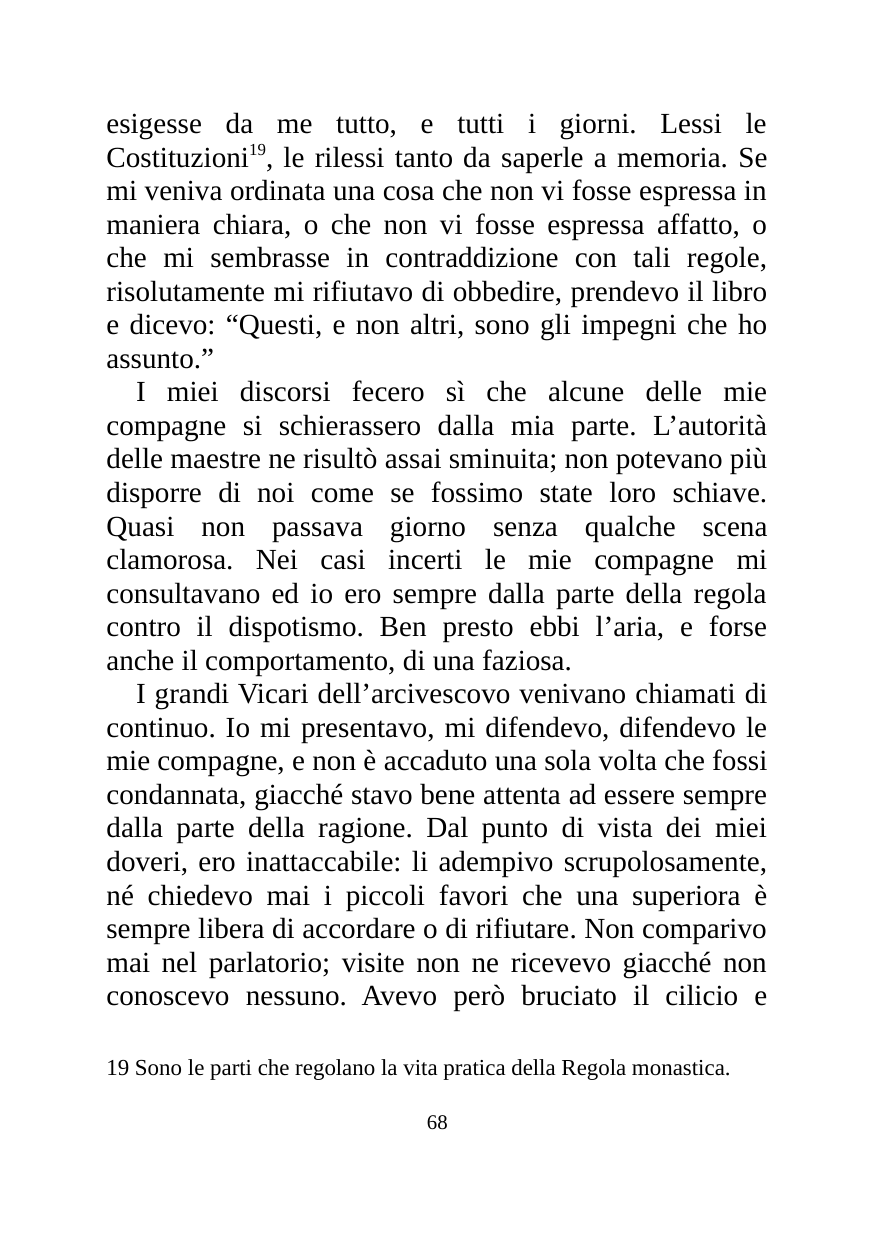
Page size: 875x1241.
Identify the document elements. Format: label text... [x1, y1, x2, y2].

text esigesse da me tutto, e tutti i giorni. Lessi le Costituzioni, le rilessi tanto da saperle a memoria. Se mi veniva ordinata una cosa che non vi fosse espressa in maniera chiara, o che non vi fosse espressa affatto, o che mi sembrasse in contraddizione con tali regole, risolutamente mi rifiutavo di obbedire, prendevo il libro e dicevo: “Questi, e non altri, sono gli impegni che ho assunto.” [106, 106, 768, 374]
text I miei discorsi fecero sì che alcune delle mie compagne si schierassero dalla mia parte. L’autorità delle maestre ne risultò assai sminuita; non potevano più disporre di noi come se fossimo state loro schiave. Quasi non passava giorno senza qualche scena clamorosa. Nei casi incerti le mie compagne mi consultavano ed io ero sempre dalla parte della regola contro il dispotismo. Ben presto ebbi l’aria, e forse anche il comportamento, di una faziosa. [106, 374, 768, 676]
text I grandi Vicari dell’arcivescovo venivano chiamati di continuo. Io mi presentavo, mi difendevo, difendevo le mie compagne, e non è accaduto una sola volta che fossi condannata, giacché stavo bene attenta ad essere sempre dalla parte della ragione. Dal punto di vista dei miei doveri, ero inattaccabile: li adempivo scrupolosamente, né chiedevo mai i piccoli favori che una superiora è sempre libera di accordare o di rifiutare. Non comparivo mai nel parlatorio; visite non ne ricevevo giacché non conoscevo nessuno. Avevo però bruciato il cilicio e [106, 676, 768, 1012]
text Sono le parti che regolano la vita pratica della Regola monastica. [106, 1054, 768, 1080]
